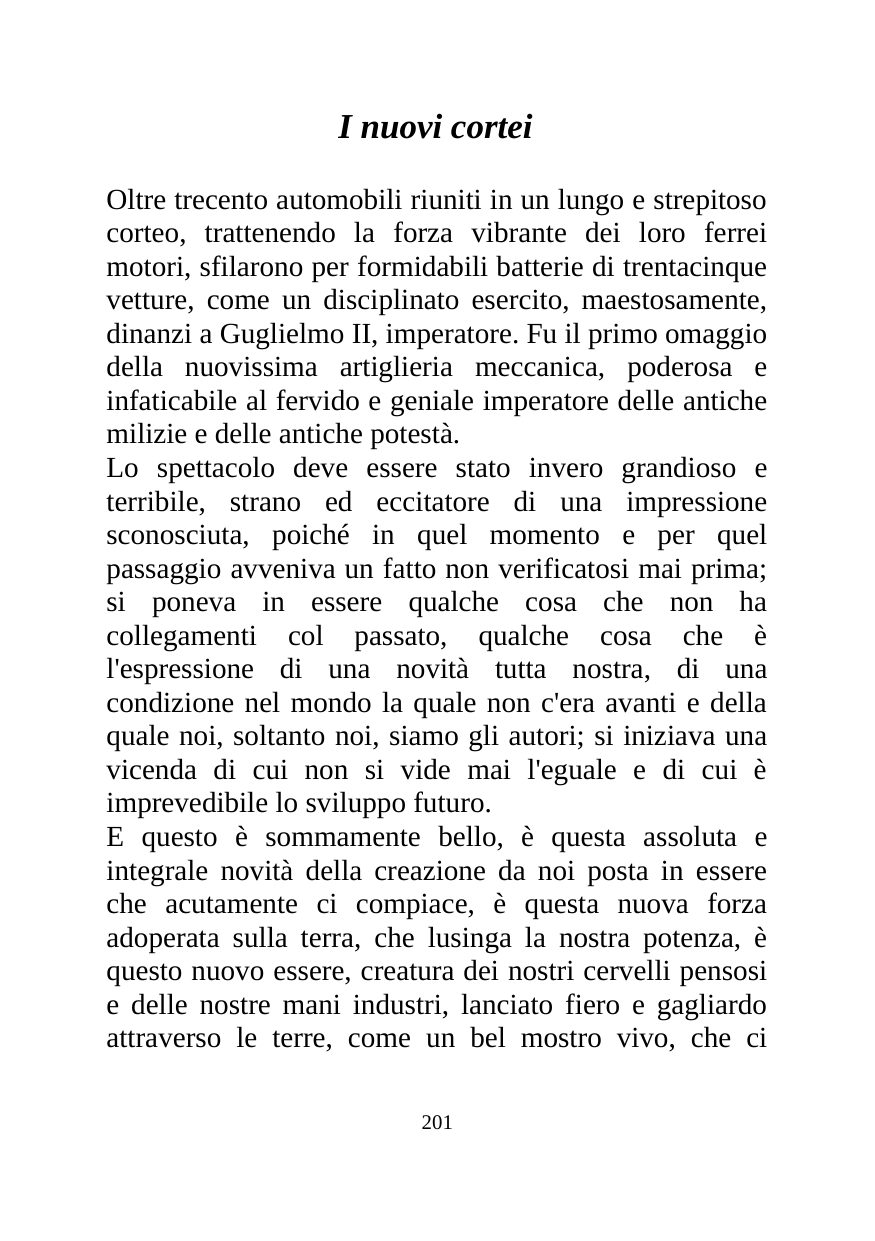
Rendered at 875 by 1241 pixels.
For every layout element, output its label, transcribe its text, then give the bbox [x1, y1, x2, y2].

text E questo è sommamente bello, è questa assoluta e integrale novità della creazione da noi posta in essere che acutamente ci compiace, è questa nuova forza adoperata sulla terra, che lusinga la nostra potenza, è questo nuovo essere, creatura dei nostri cervelli pensosi e delle nostre mani industri, lanciato fiero e gagliardo attraverso le terre, come un bel mostro vivo, che ci [106, 819, 768, 1054]
text Lo spettacolo deve essere stato invero grandioso e terribile, strano ed eccitatore di una impressione sconosciuta, poiché in quel momento e per quel passaggio avveniva un fatto non verificatosi mai prima; si poneva in essere qualche cosa che non ha collegamenti col passato, qualche cosa che è l'espressione di una novità tutta nostra, di una condizione nel mondo la quale non c'era avanti e della quale noi, soltanto noi, siamo gli autori; si iniziava una vicenda di cui non si vide mai l'eguale e di cui è imprevedibile lo sviluppo futuro. [106, 450, 768, 819]
text Oltre trecento automobili riuniti in un lungo e strepitoso corteo, trattenendo la forza vibrante dei loro ferrei motori, sfilarono per formidabili batterie di trentacinque vetture, come un disciplinato esercito, maestosamente, dinanzi a Guglielmo II, imperatore. Fu il primo omaggio della nuovissima artiglieria meccanica, poderosa e infaticabile al fervido e geniale imperatore delle antiche milizie e delle antiche potestà. [106, 182, 768, 450]
subtitle I nuovi cortei [106, 106, 768, 146]
